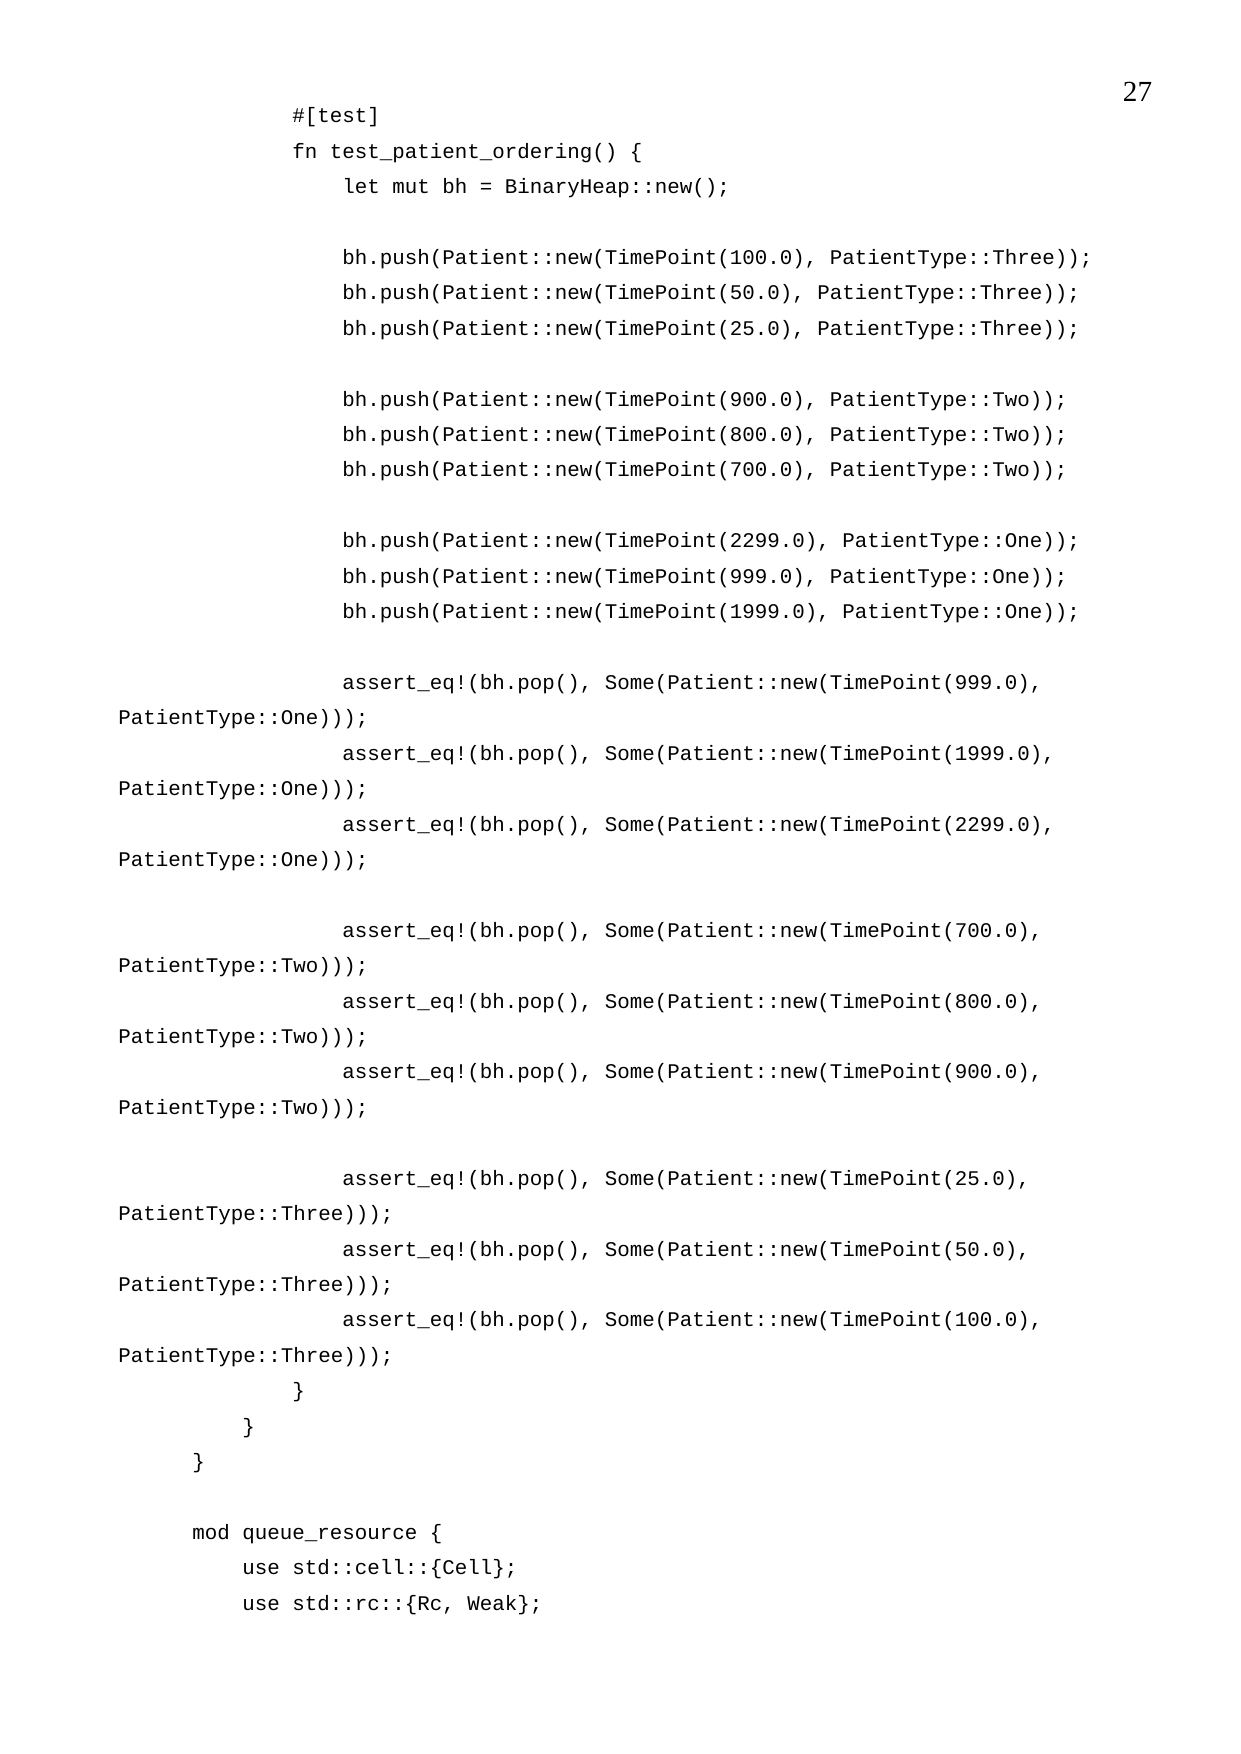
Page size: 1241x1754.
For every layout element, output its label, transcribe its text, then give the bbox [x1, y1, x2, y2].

text bh.push(Patient::new(TimePoint(100.0), PatientType::Three)); [118, 247, 1122, 271]
text bh.push(Patient::new(TimePoint(800.0), PatientType::Two)); [118, 424, 1122, 448]
text let mut bh = BinaryHeap::new(); [118, 176, 1122, 200]
text bh.push(Patient::new(TimePoint(700.0), PatientType::Two)); [118, 459, 1122, 483]
text bh.push(Patient::new(TimePoint(25.0), PatientType::Three)); [118, 318, 1122, 341]
text } [118, 1451, 1122, 1475]
text bh.push(Patient::new(TimePoint(50.0), PatientType::Three)); [118, 282, 1122, 306]
text assert_eq!(bh.pop(), Some(Patient::new(TimePoint(900.0), PatientType::Two))); [118, 1061, 1122, 1121]
text assert_eq!(bh.pop(), Some(Patient::new(TimePoint(1999.0), PatientType::One))); [118, 743, 1122, 802]
text mod queue_resource { [118, 1522, 1122, 1546]
text assert_eq!(bh.pop(), Some(Patient::new(TimePoint(100.0), PatientType::Three))); [118, 1309, 1122, 1368]
text bh.push(Patient::new(TimePoint(1999.0), PatientType::One)); [118, 601, 1122, 625]
text assert_eq!(bh.pop(), Some(Patient::new(TimePoint(25.0), PatientType::Three))); [118, 1168, 1122, 1227]
text assert_eq!(bh.pop(), Some(Patient::new(TimePoint(50.0), PatientType::Three))); [118, 1238, 1122, 1298]
text use std::cell::{Cell}; [118, 1557, 1122, 1581]
text use std::rc::{Rc, Weak}; [118, 1593, 1122, 1616]
text #[test] [118, 105, 1122, 129]
text bh.push(Patient::new(TimePoint(999.0), PatientType::One)); [118, 566, 1122, 589]
text } [118, 1416, 1122, 1439]
text assert_eq!(bh.pop(), Some(Patient::new(TimePoint(800.0), PatientType::Two))); [118, 991, 1122, 1050]
text assert_eq!(bh.pop(), Some(Patient::new(TimePoint(700.0), PatientType::Two))); [118, 920, 1122, 979]
text assert_eq!(bh.pop(), Some(Patient::new(TimePoint(999.0), PatientType::One))); [118, 672, 1122, 731]
text bh.push(Patient::new(TimePoint(2299.0), PatientType::One)); [118, 530, 1122, 554]
text } [118, 1380, 1122, 1404]
text fn test_patient_ordering() { [118, 141, 1122, 164]
text bh.push(Patient::new(TimePoint(900.0), PatientType::Two)); [118, 388, 1122, 412]
text assert_eq!(bh.pop(), Some(Patient::new(TimePoint(2299.0), PatientType::One))); [118, 813, 1122, 873]
